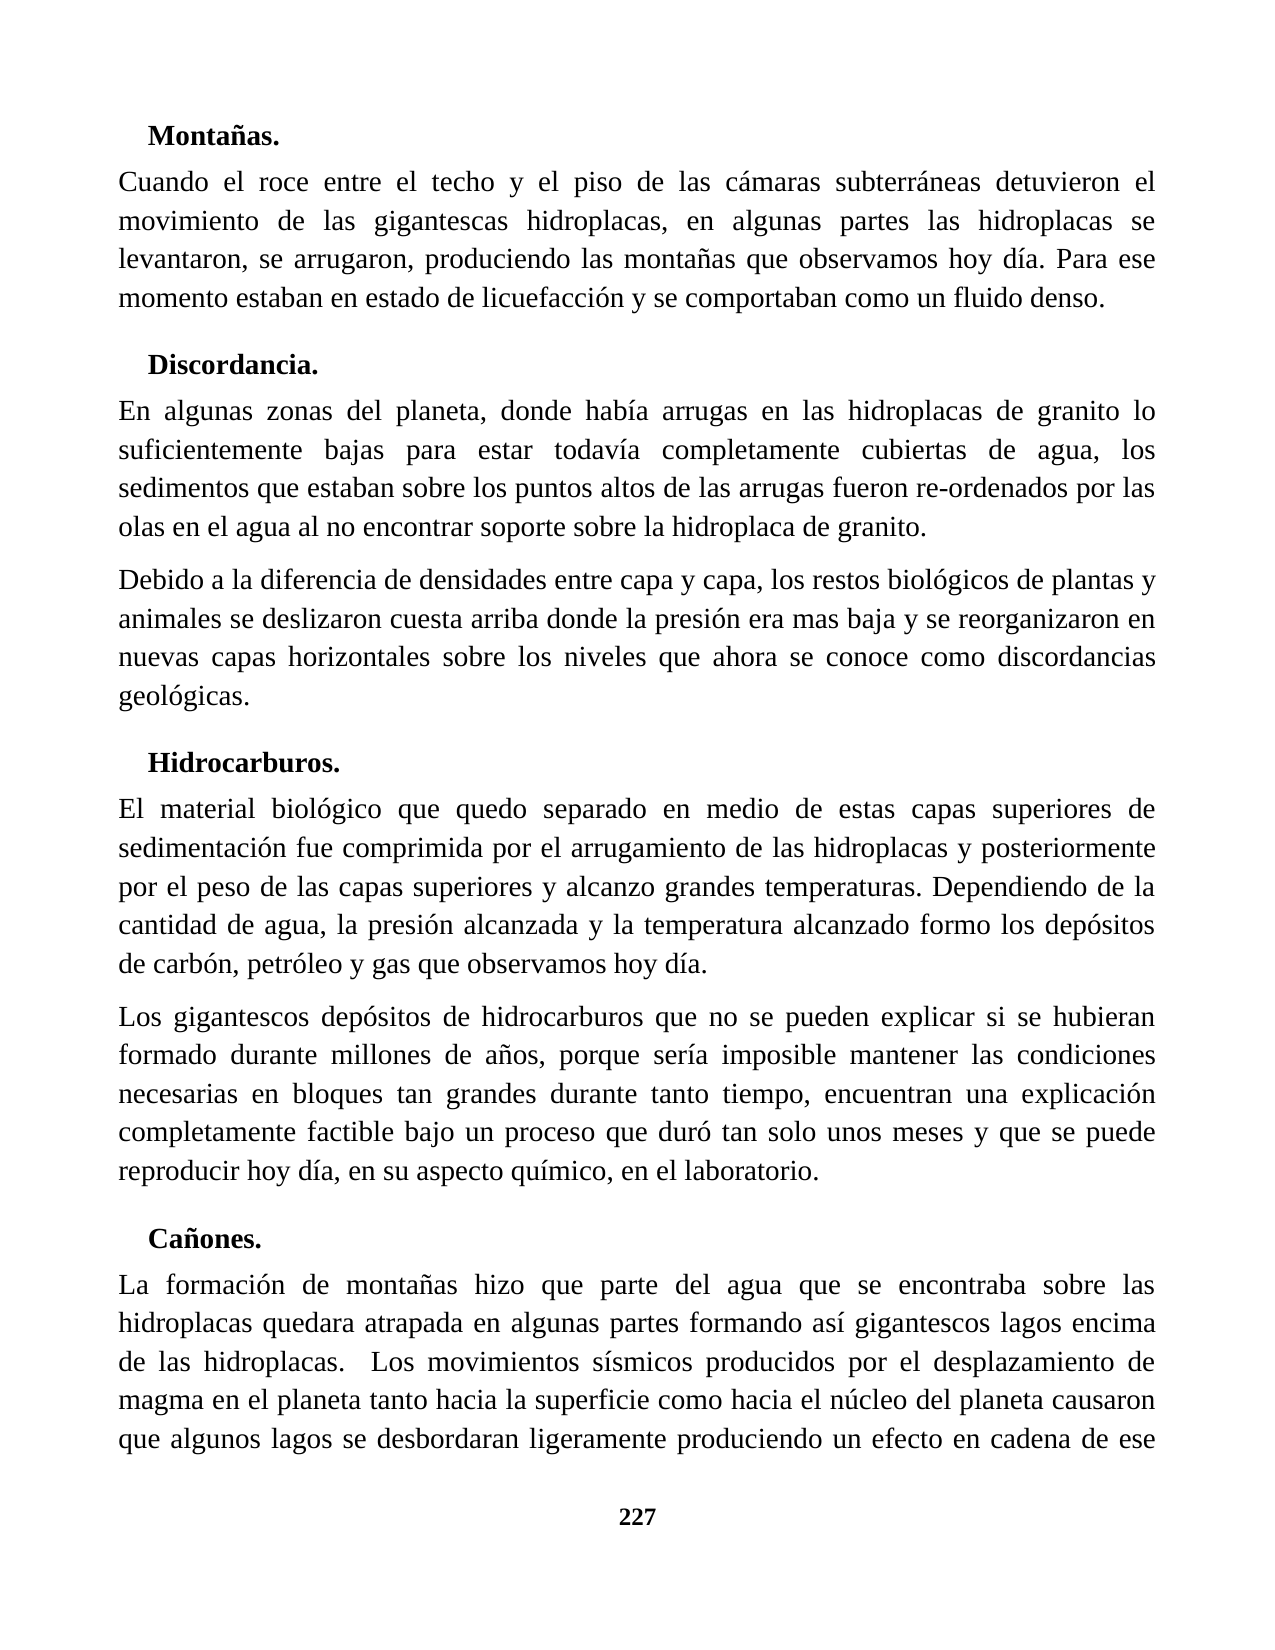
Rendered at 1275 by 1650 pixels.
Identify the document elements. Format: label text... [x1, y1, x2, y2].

subtitle Discordancia. [148, 347, 1157, 381]
text La formación de montañas hizo que parte del agua que se encontraba sobre las hidroplacas quedara atrapada en algunas partes formando así gigantescos lagos encima de las hidroplacas. Los movimientos sísmicos producidos por el desplazamiento de magma en el planeta tanto hacia la superficie como hacia el núcleo del planeta causaron que algunos lagos se desbordaran ligeramente produciendo un efecto en cadena de ese [118, 1267, 1157, 1454]
text El material biológico que quedo separado en medio de estas capas superiores de sedimentación fue comprimida por el arrugamiento de las hidroplacas y posteriormente por el peso de las capas superiores y alcanzo grandes temperaturas. Dependiendo de la cantidad de agua, la presión alcanzada y la temperatura alcanzado formo los depósitos de carbón, petróleo y gas que observamos hoy día. [118, 792, 1157, 979]
text Cuando el roce entre el techo y el piso de las cámaras subterráneas detuvieron el movimiento de las gigantescas hidroplacas, en algunas partes las hidroplacas se levantaron, se arrugaron, produciendo las montañas que observamos hoy día. Para ese momento estaban en estado de licuefacción y se comportaban como un fluido denso. [118, 164, 1157, 313]
subtitle Montañas. [148, 118, 1157, 152]
text En algunas zonas del planeta, donde había arrugas en las hidroplacas de granito lo suficientemente bajas para estar todavía completamente cubiertas de agua, los sedimentos que estaban sobre los puntos altos de las arrugas fueron re-ordenados por las olas en el agua al no encontrar soporte sobre la hidroplaca de granito. [118, 393, 1157, 543]
subtitle Cañones. [148, 1221, 1157, 1254]
text Debido a la diferencia de densidades entre capa y capa, los restos biológicos de plantas y animales se deslizaron cuesta arriba donde la presión era mas baja y se reorganizaron en nuevas capas horizontales sobre los niveles que ahora se conoce como discordancias geológicas. [118, 562, 1157, 711]
subtitle Hidrocarburos. [148, 746, 1157, 779]
text Los gigantescos depósitos de hidrocarburos que no se pueden explicar si se hubieran formado durante millones de años, porque sería imposible mantener las condiciones necesarias en bloques tan grandes durante tanto tiempo, encuentran una explicación completamente factible bajo un proceso que duró tan solo unos meses y que se puede reproducir hoy día, en su aspecto químico, en el laboratorio. [118, 999, 1157, 1187]
